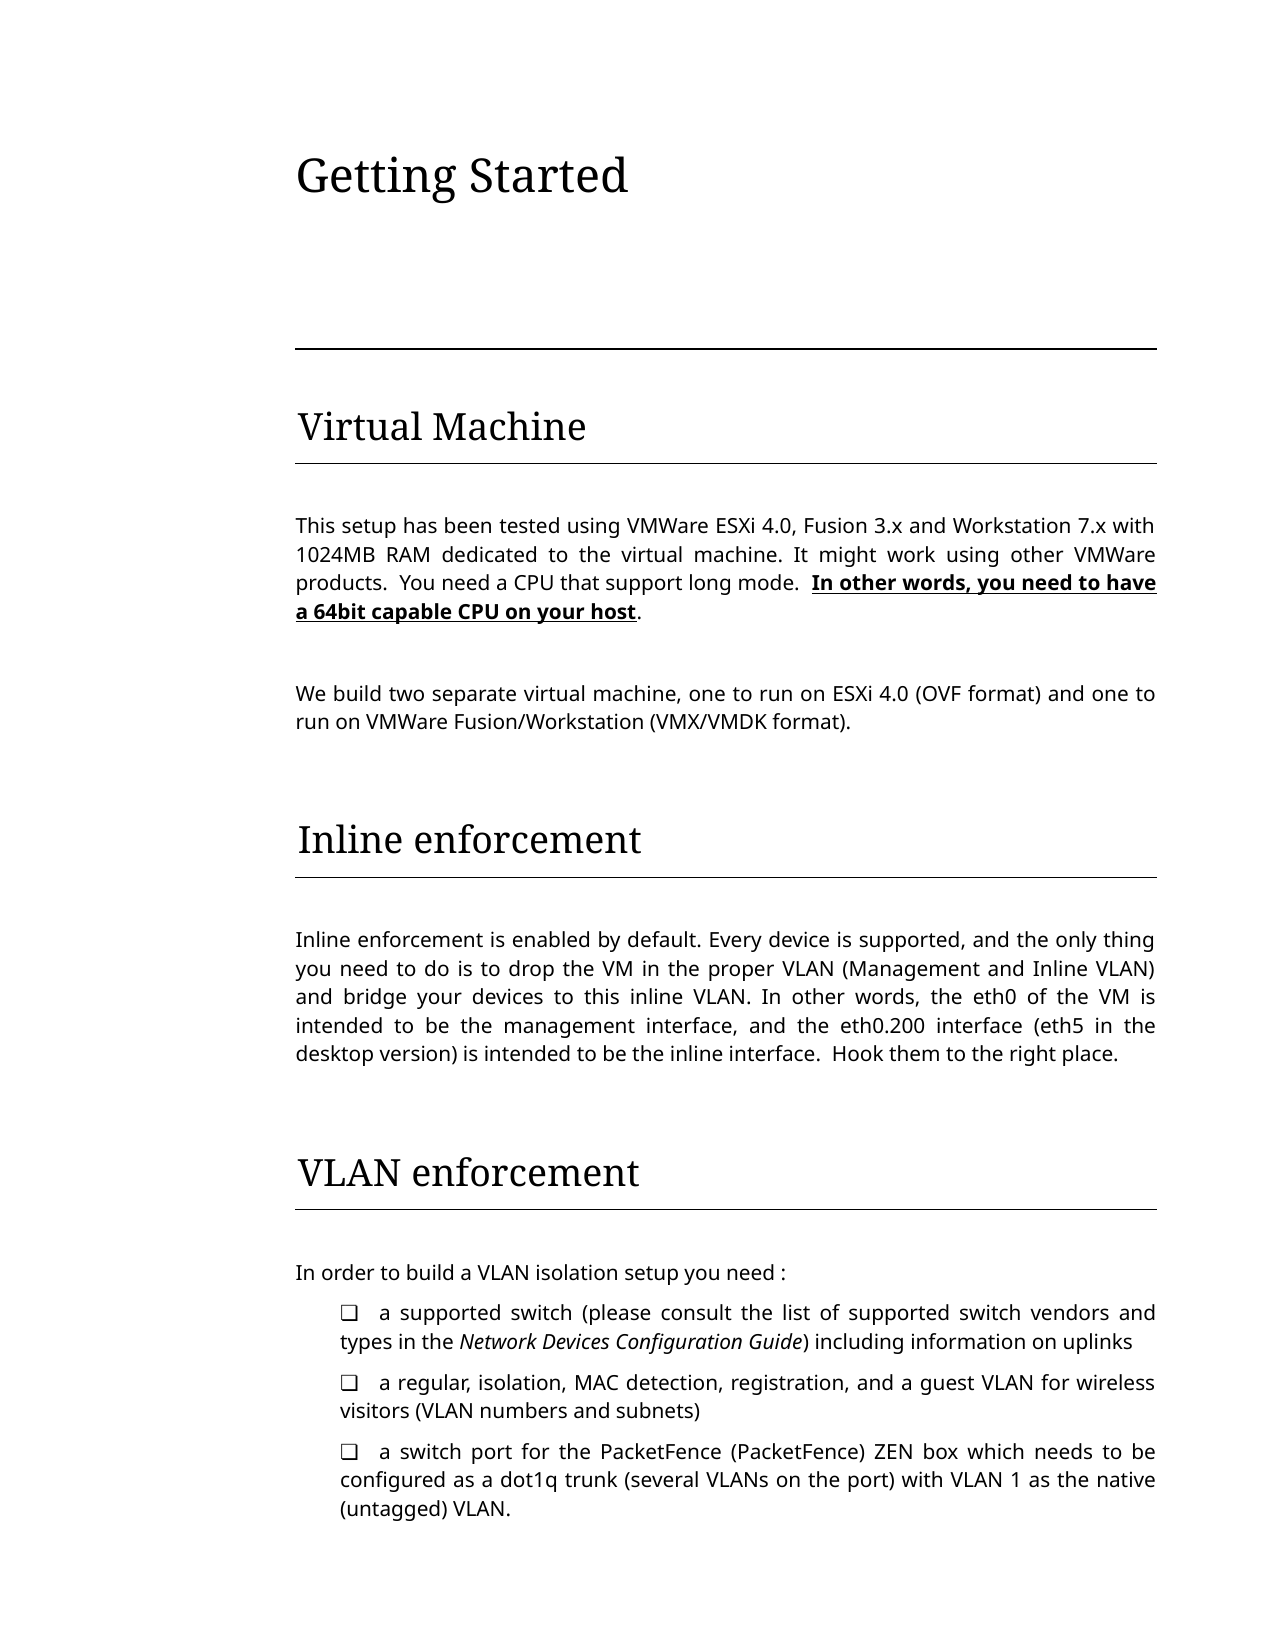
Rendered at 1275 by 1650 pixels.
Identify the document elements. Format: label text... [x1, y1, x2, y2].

text We build two separate virtual machine, one to run on ESXi 4.0 (OVF format) and one to run on VMWare Fusion/Workstation (VMX/VMDK format). [295, 679, 1157, 736]
subtitle Getting Started [295, 143, 1157, 348]
text This setup has been tested using VMWare ESXi 4.0, Fusion 3.x and Workstation 7.x with 1024MB RAM dedicated to the virtual machine. It might work using other VMWare products. You need a CPU that support long mode. In other words, you need to have a 64bit capable CPU on your host. [295, 512, 1157, 625]
text Inline enforcement is enabled by default. Every device is supported, and the only thing you need to do is to drop the VM in the proper VLAN (Management and Inline VLAN) and bridge your devices to this inline VLAN. In other words, the eth0 of the VM is intended to be the management interface, and the eth0.200 interface (eth5 in the desktop version) is intended to be the inline interface. Hook them to the right place. [295, 926, 1157, 1068]
subtitle Inline enforcement [295, 814, 1157, 877]
subtitle Virtual Machine [295, 400, 1157, 463]
text In order to build a VLAN isolation setup you need : [295, 1258, 1157, 1286]
subtitle VLAN enforcement [295, 1146, 1157, 1209]
list ❏ a switch port for the PacketFence (PacketFence) ZEN box which needs to be configured as a dot1q trunk (several VLANs on the port) with VLAN 1 as the native (untagged) VLAN. [340, 1437, 1157, 1522]
list ❏ a regular, isolation, MAC detection, registration, and a guest VLAN for wireless visitors (VLAN numbers and subnets) [340, 1368, 1157, 1425]
list ❏ a supported switch (please consult the list of supported switch vendors and types in the Network Devices Configuration Guide) including information on uplinks [340, 1298, 1157, 1355]
